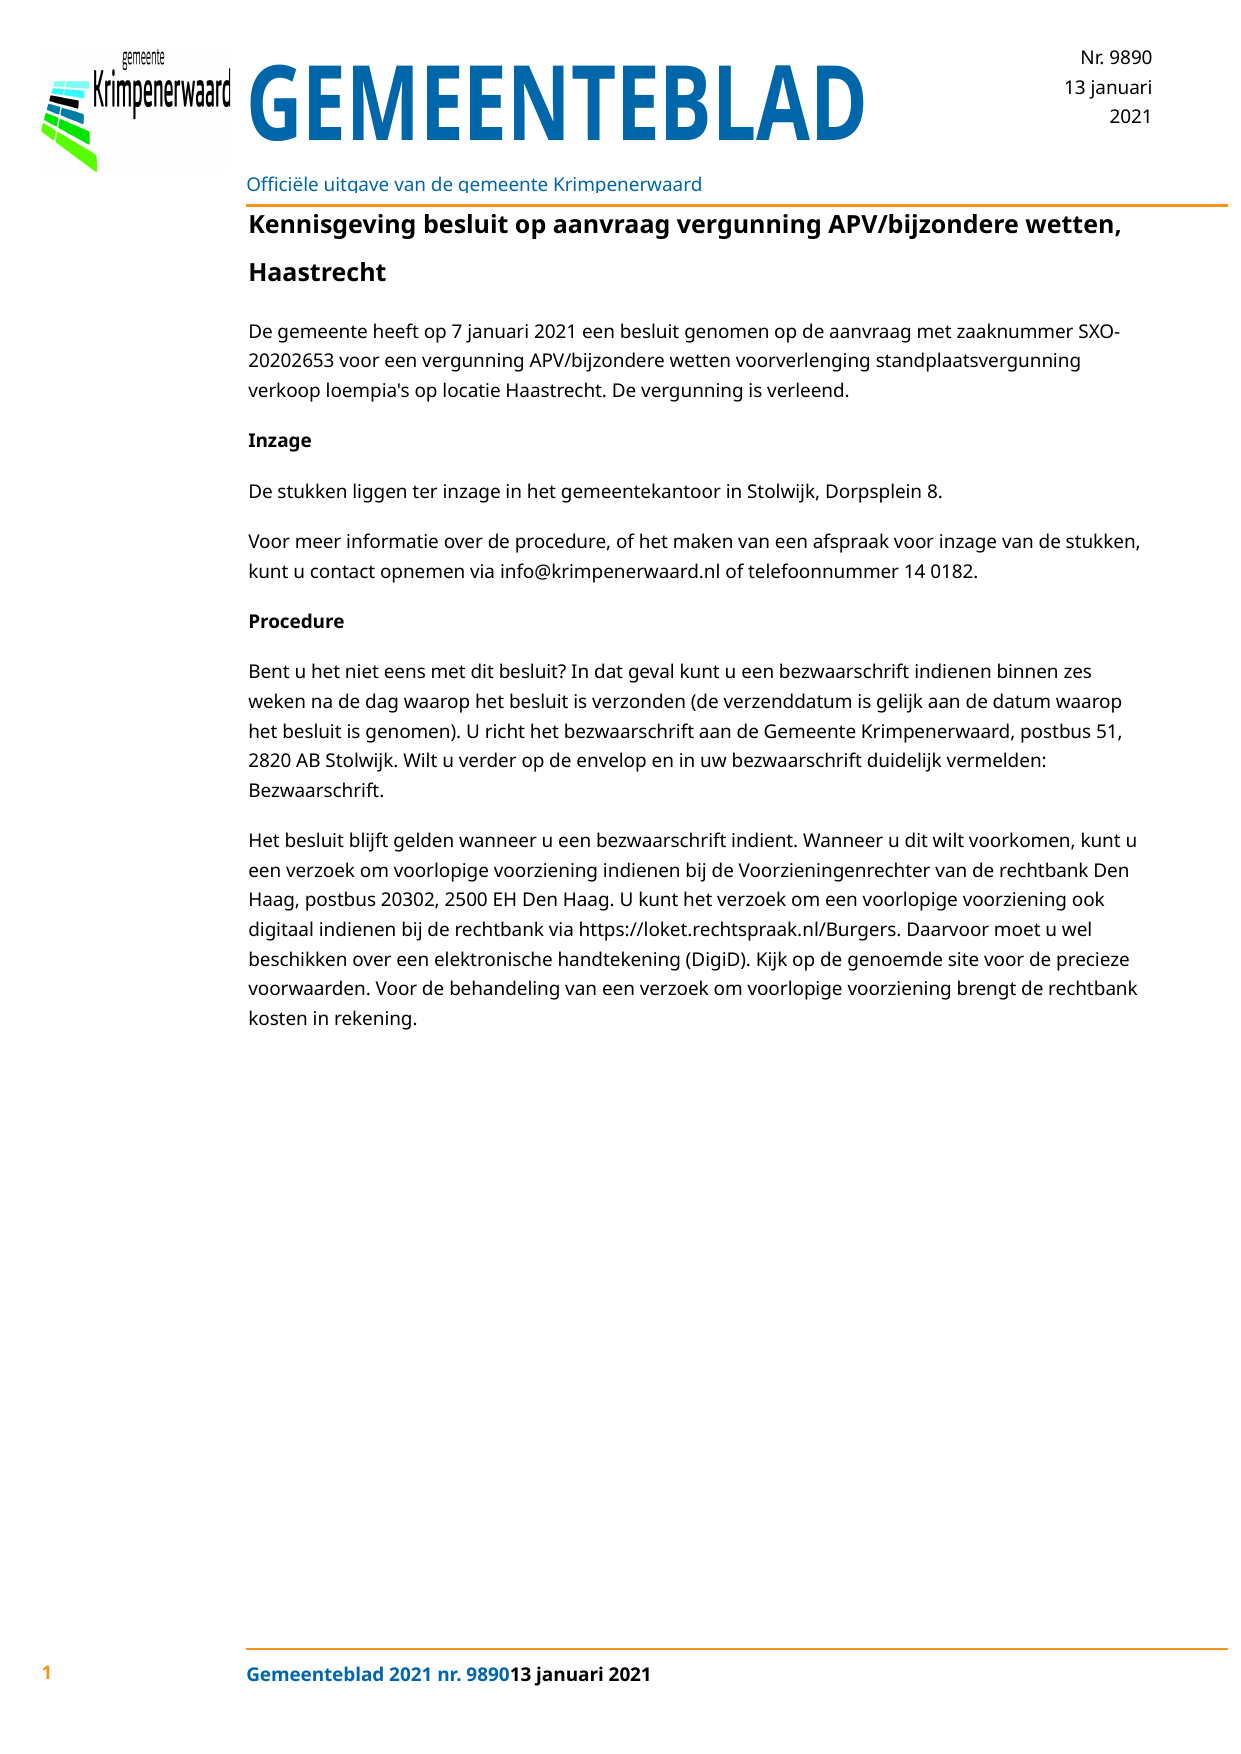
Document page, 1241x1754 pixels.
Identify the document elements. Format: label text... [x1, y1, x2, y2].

text Het besluit blijft gelden wanneer u een bezwaarschrift indient. Wanneer u dit wilt voorkomen, kunt u een verzoek om voorlopige voorziening indienen bij de Voorzieningenrechter van de rechtbank Den Haag, postbus 20302, 2500 EH Den Haag. U kunt het verzoek om een voorlopige voorziening ook digitaal indienen bij de rechtbank via https://loket.rechtspraak.nl/Burgers. Daarvoor moet u wel beschikken over een elektronische handtekening (DigiD). Kijk op de genoemde site voor de precieze voorwaarden. Voor de behandeling van een verzoek om voorlopige voorziening brengt de rechtbank kosten in rekening. [248, 827, 1152, 1031]
text De stukken liggen ter inzage in het gemeentekantoor in Stolwijk, Dorpsplein 8. [248, 478, 1152, 504]
text De gemeente heeft op 7 januari 2021 een besluit genomen op de aanvraag met zaaknummer SXO-20202653 voor een vergunning APV/bijzondere wetten voorverlenging standplaatsvergunning verkoop loempia's op locatie Haastrecht. De vergunning is verleend. [248, 318, 1152, 403]
text Bent u het niet eens met dit besluit? In dat geval kunt u een bezwaarschrift indienen binnen zes weken na de dag waarop het besluit is verzonden (de verzenddatum is gelijk aan de datum waarop het besluit is genomen). U richt het bezwaarschrift aan de Gemeente Krimpenerwaard, postbus 51, 2820 AB Stolwijk. Wilt u verder op de envelop en in uw bezwaarschrift duidelijk vermelden: Bezwaarschrift. [248, 659, 1152, 803]
text Voor meer informatie over de procedure, of het maken van een afspraak voor inzage van de stukken, kunt u contact opnemen via info@krimpenerwaard.nl of telefoonnummer 14 0182. [248, 528, 1152, 584]
text Kennisgeving besluit op aanvraag vergunning APV/bijzondere wetten, Haastrecht [248, 207, 1152, 288]
text Procedure [248, 608, 1152, 634]
picture [41, 47, 231, 172]
text Inzage [248, 427, 1152, 453]
